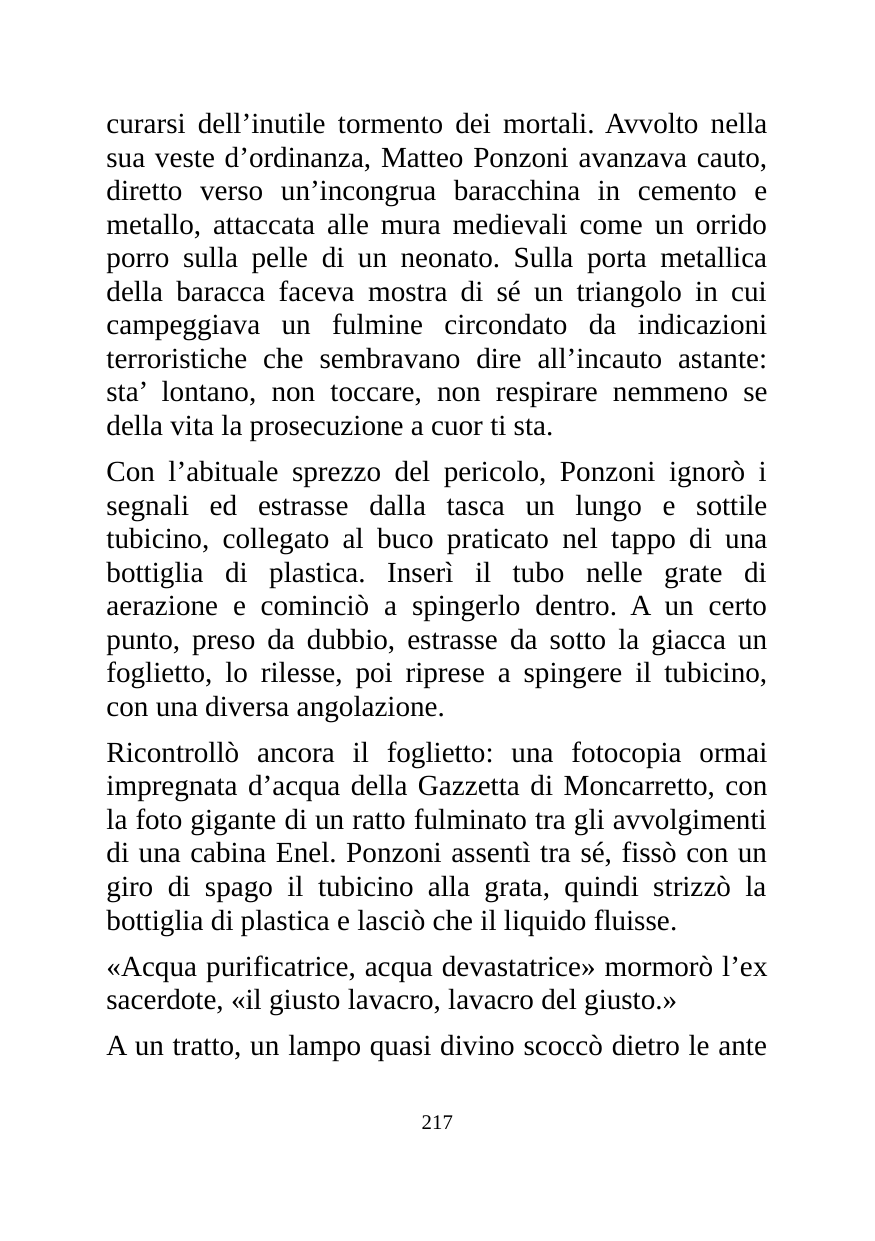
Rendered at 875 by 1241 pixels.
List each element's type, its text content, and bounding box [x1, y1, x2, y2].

text curarsi dell’inutile tormento dei mortali. Avvolto nella sua veste d’ordinanza, Matteo Ponzoni avanzava cauto, diretto verso un’incongrua baracchina in cemento e metallo, attaccata alle mura medievali come un orrido porro sulla pelle di un neonato. Sulla porta metallica della baracca faceva mostra di sé un triangolo in cui campeggiava un fulmine circondato da indicazioni terroristiche che sembravano dire all’incauto astante: sta’ lontano, non toccare, non respirare nemmeno se della vita la prosecuzione a cuor ti sta. [106, 106, 768, 442]
text «Acqua purificatrice, acqua devastatrice» mormorò l’ex sacerdote, «il giusto lavacro, lavacro del giusto.» [106, 949, 768, 1016]
text Con l’abituale sprezzo del pericolo, Ponzoni ignorò i segnali ed estrasse dalla tasca un lungo e sottile tubicino, collegato al buco praticato nel tappo di una bottiglia di plastica. Inserì il tubo nelle grate di aerazione e cominciò a spingerlo dentro. A un certo punto, preso da dubbio, estrasse da sotto la giacca un foglietto, lo rilesse, poi riprese a spingere il tubicino, con una diversa angolazione. [106, 454, 768, 722]
text A un tratto, un lampo quasi divino scoccò dietro le ante [106, 1028, 768, 1062]
text Ricontrollò ancora il foglietto: una fotocopia ormai impregnata d’acqua della Gazzetta di Moncarretto, con la foto gigante di un ratto fulminato tra gli avvolgimenti di una cabina Enel. Ponzoni assentì tra sé, fissò con un giro di spago il tubicino alla grata, quindi strizzò la bottiglia di plastica e lasciò che il liquido fluisse. [106, 735, 768, 936]
